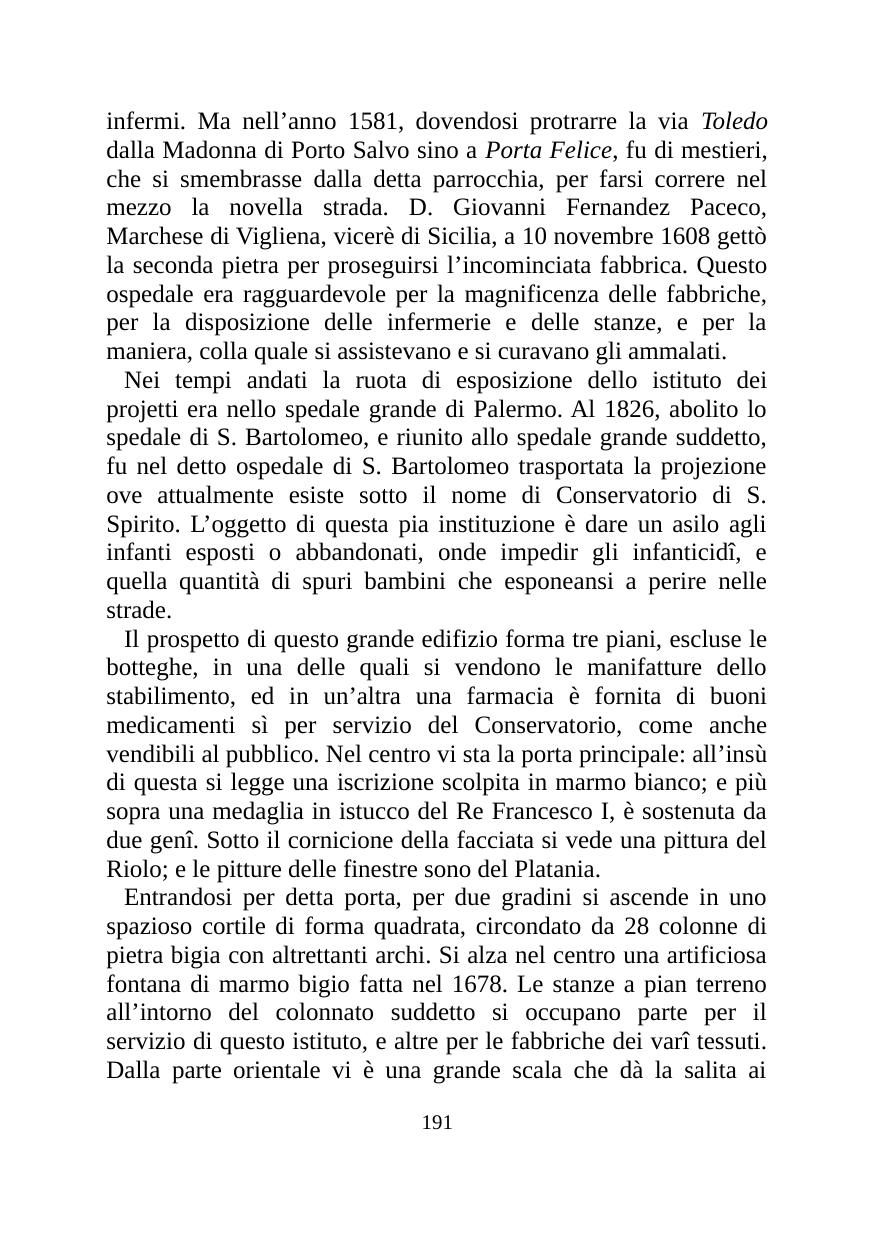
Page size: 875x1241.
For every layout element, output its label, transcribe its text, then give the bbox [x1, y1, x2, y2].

text infermi. Ma nell’anno 1581, dovendosi protrarre la via Toledo dalla Madonna di Porto Salvo sino a Porta Felice, fu di mestieri, che si smembrasse dalla detta parrocchia, per farsi correre nel mezzo la novella strada. D. Giovanni Fernandez Paceco, Marchese di Vigliena, vicerè di Sicilia, a 10 novembre 1608 gettò la seconda pietra per proseguirsi l’incominciata fabbrica. Questo ospedale era ragguardevole per la magnificenza delle fabbriche, per la disposizione delle infermerie e delle stanze, e per la maniera, colla quale si assistevano e si curavano gli ammalati. [106, 106, 768, 365]
text Nei tempi andati la ruota di esposizione dello istituto dei projetti era nello spedale grande di Palermo. Al 1826, abolito lo spedale di S. Bartolomeo, e riunito allo spedale grande suddetto, fu nel detto ospedale di S. Bartolomeo trasportata la projezione ove attualmente esiste sotto il nome di Conservatorio di S. Spirito. L’oggetto di questa pia instituzione è dare un asilo agli infanti esposti o abbandonati, onde impedir gli infanticidî, e quella quantità di spuri bambini che esponeansi a perire nelle strade. [106, 365, 768, 624]
text Il prospetto di questo grande edifizio forma tre piani, escluse le botteghe, in una delle quali si vendono le manifatture dello stabilimento, ed in un’altra una farmacia è fornita di buoni medicamenti sì per servizio del Conservatorio, come anche vendibili al pubblico. Nel centro vi sta la porta principale: all’insù di questa si legge una iscrizione scolpita in marmo bianco; e più sopra una medaglia in istucco del Re Francesco I, è sostenuta da due genî. Sotto il cornicione della facciata si vede una pittura del Riolo; e le pitture delle finestre sono del Platania. [106, 624, 768, 882]
text Entrandosi per detta porta, per due gradini si ascende in uno spazioso cortile di forma quadrata, circondato da 28 colonne di pietra bigia con altrettanti archi. Si alza nel centro una artificiosa fontana di marmo bigio fatta nel 1678. Le stanze a pian terreno all’intorno del colonnato suddetto si occupano parte per il servizio di questo istituto, e altre per le fabbriche dei varî tessuti. Dalla parte orientale vi è una grande scala che dà la salita ai [106, 882, 768, 1084]
